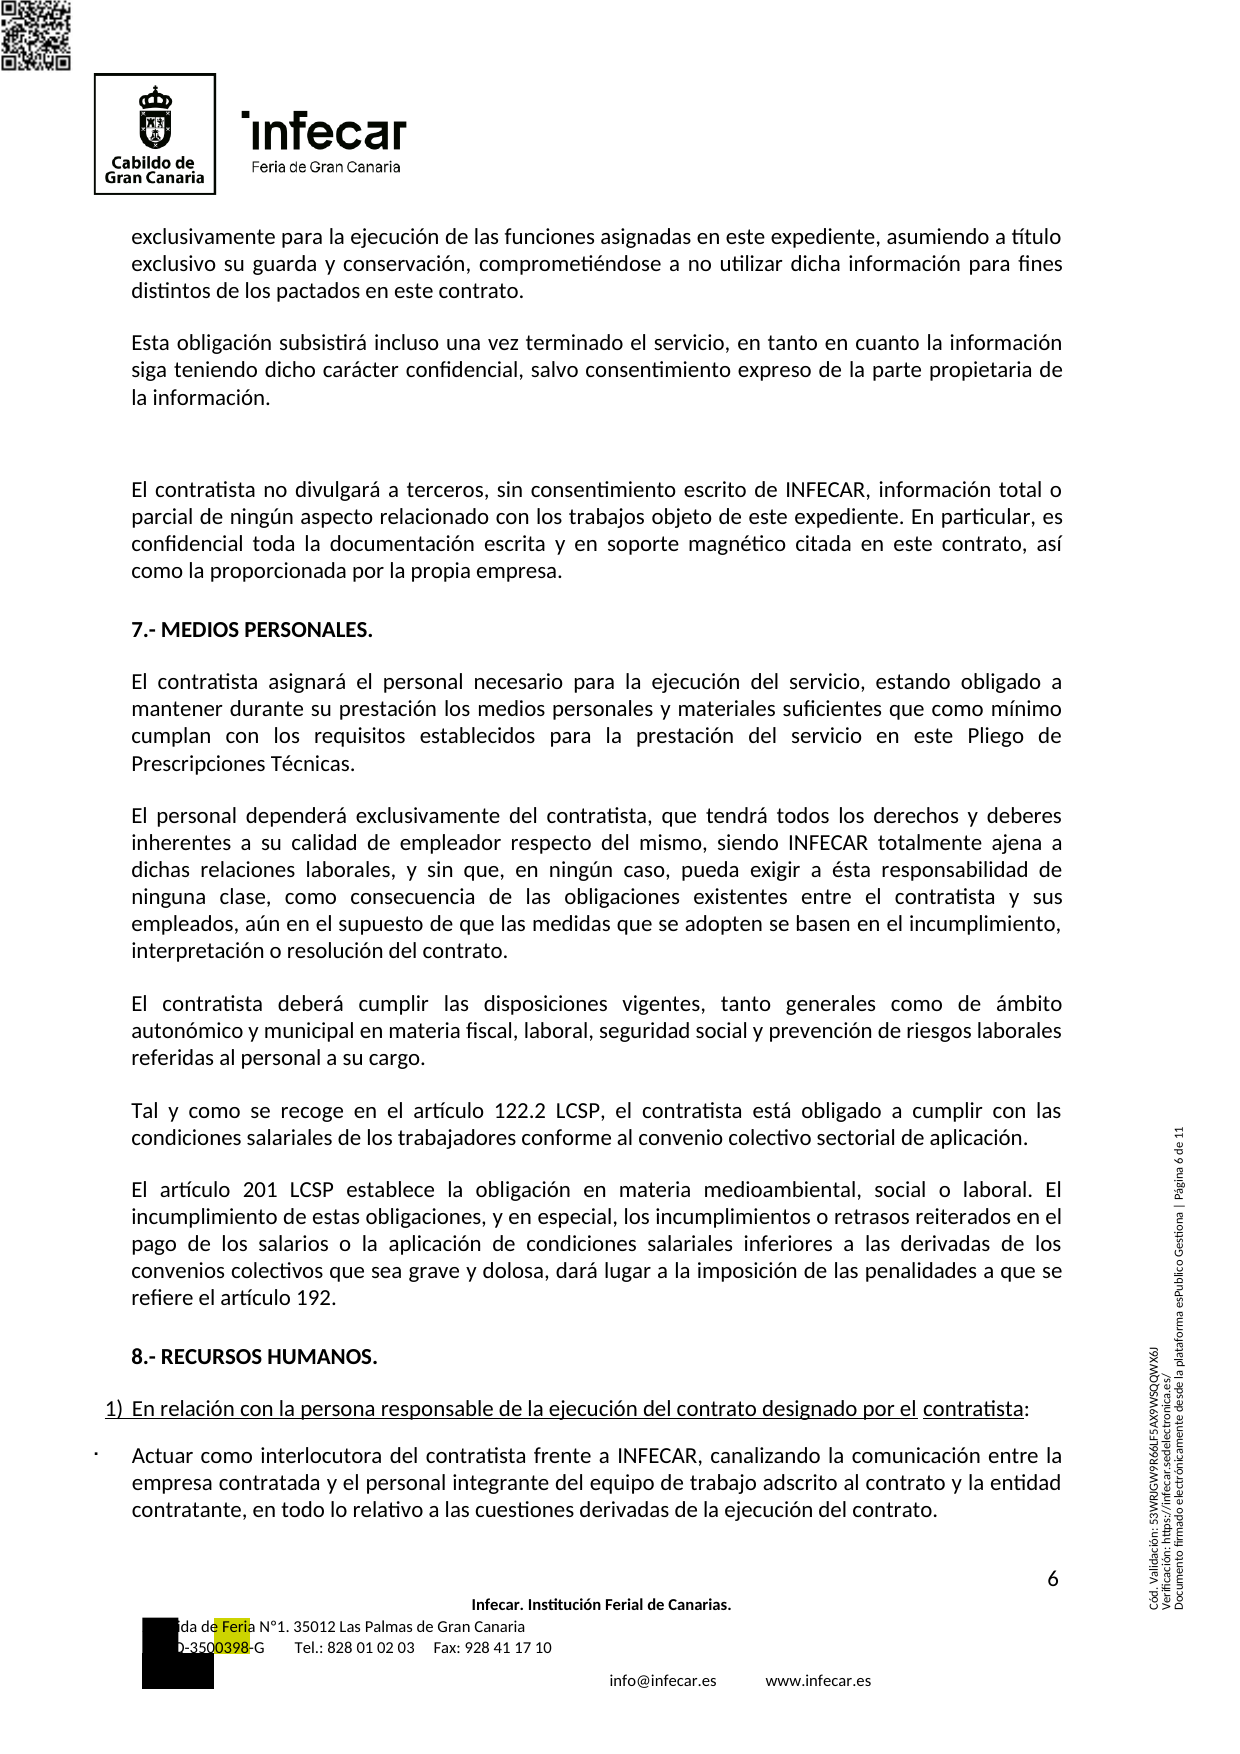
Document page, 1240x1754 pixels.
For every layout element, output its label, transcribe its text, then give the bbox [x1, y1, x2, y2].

text El contratista no divulgará a terceros, sin consentimiento escrito de INFECAR, información total o parcial de ningún aspecto relacionado con los trabajos objeto de este expediente. En particular, es confidencial toda la documentación escrita y en soporte magnético citada en este contrato, así como la proporcionada por la propia empresa. [131, 476, 1064, 585]
text Tal y como se recoge en el artículo 122.2 LCSP, el contratista está obligado a cumplir con las condiciones salariales de los trabajadores conforme al convenio colectivo sectorial de aplicación. [131, 1097, 1064, 1151]
text El artículo 201 LCSP establece la obligación en materia medioambiental, social o laboral. El incumplimiento de estas obligaciones, y en especial, los incumplimientos o retrasos reiterados en el pago de los salarios o la aplicación de condiciones salariales inferiores a las derivadas de los convenios colectivos que sea grave y dolosa, dará lugar a la imposición de las penalidades a que se refiere el artículo 192. [131, 1176, 1064, 1312]
text Esta obligación subsistirá incluso una vez terminado el servicio, en tanto en cuanto la información siga teniendo dicho carácter confidencial, salvo consentimiento expreso de la parte propietaria de la información. [131, 329, 1064, 411]
list En relación con la persona responsable de la ejecución del contrato designado por el contratista: [104, 1395, 1064, 1421]
text El contratista deberá cumplir las disposiciones vigentes, tanto generales como de ámbito autonómico y municipal en materia fiscal, laboral, seguridad social y prevención de riesgos laborales referidas al personal a su cargo. [131, 990, 1064, 1071]
text 8.- RECURSOS HUMANOS. [131, 1342, 1064, 1370]
text 7.- MEDIOS PERSONALES. [131, 615, 1064, 643]
text El personal dependerá exclusivamente del contratista, que tendrá todos los derechos y deberes inherentes a su calidad de empleador respecto del mismo, siendo INFECAR totalmente ajena a dichas relaciones laborales, y sin que, en ningún caso, pueda exigir a ésta responsabilidad de ninguna clase, como consecuencia de las obligaciones existentes entre el contratista y sus empleados, aún en el supuesto de que las medidas que se adopten se basen en el incumplimiento, interpretación o resolución del contrato. [131, 802, 1064, 964]
text El contratista asignará el personal necesario para la ejecución del servicio, estando obligado a mantener durante su prestación los medios personales y materiales suficientes que como mínimo cumplan con los requisitos establecidos para la prestación del servicio en este Pliego de Prescripciones Técnicas. [131, 668, 1064, 777]
list Actuar como interlocutora del contratista frente a INFECAR, canalizando la comunicación entre la empresa contratada y el personal integrante del equipo de trabajo adscrito al contrato y la entidad contratante, en todo lo relativo a las cuestiones derivadas de la ejecución del contrato. [94, 1442, 1064, 1523]
text exclusivamente para la ejecución de las funciones asignadas en este expediente, asumiendo a título exclusivo su guarda y conservación, comprometiéndose a no utilizar dicha información para fines distintos de los pactados en este contrato. [131, 223, 1064, 304]
